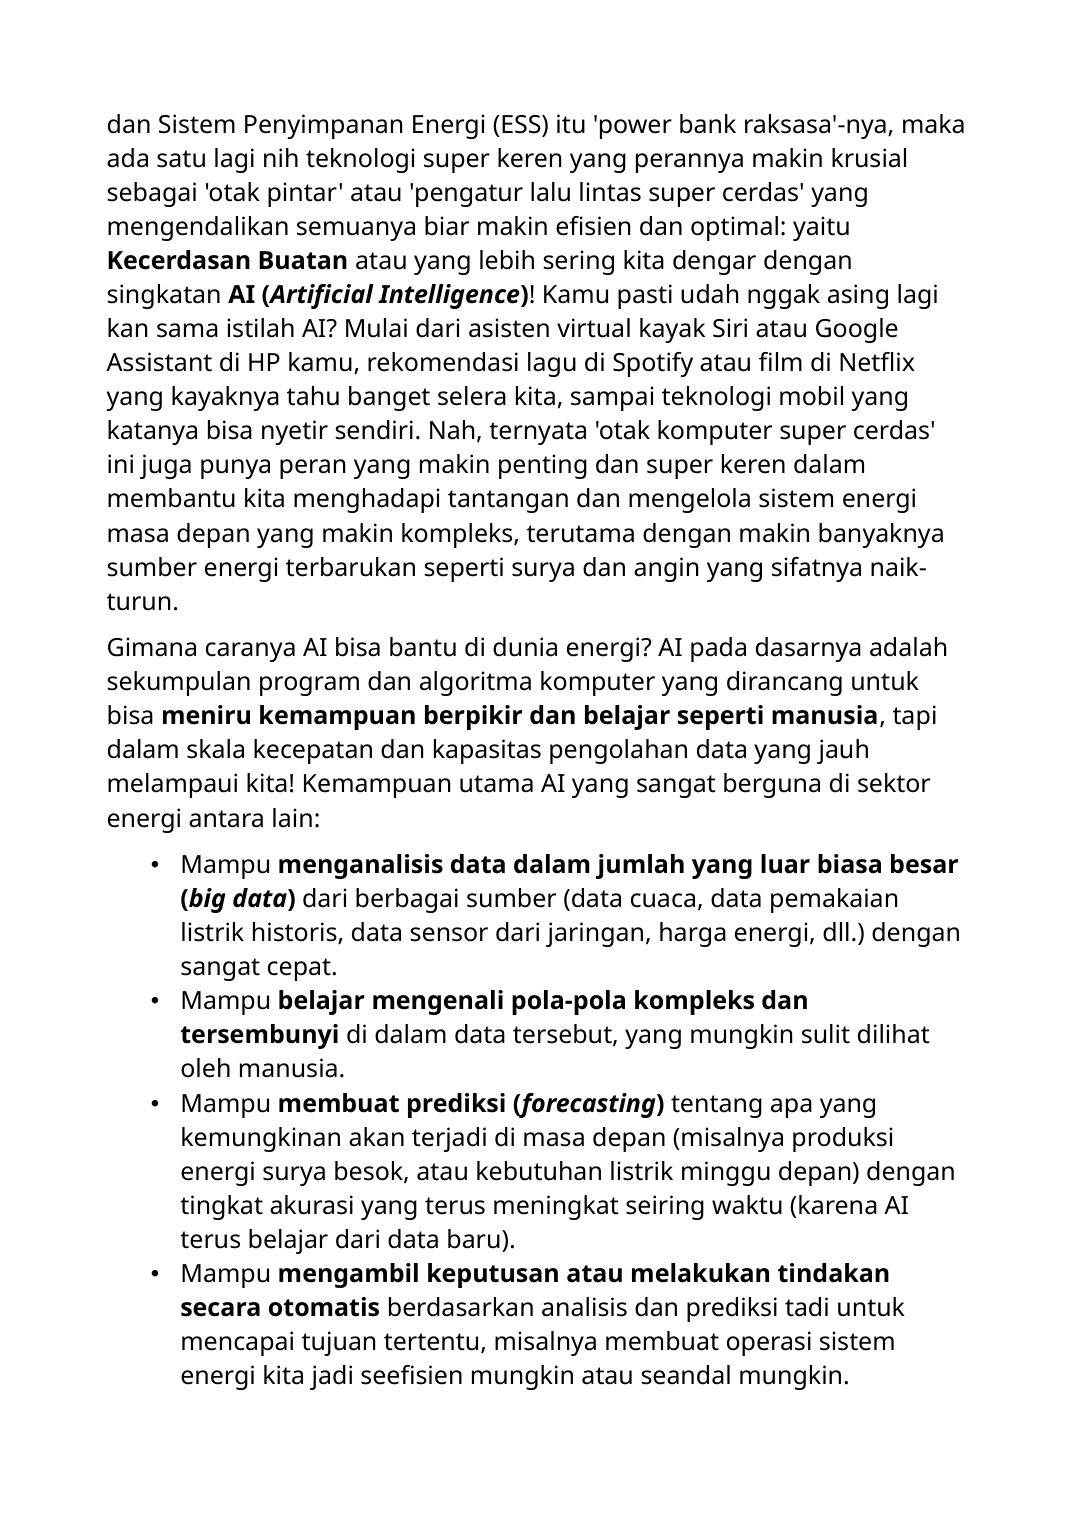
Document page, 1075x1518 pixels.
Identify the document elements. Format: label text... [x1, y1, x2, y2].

list Mampu mengambil keputusan atau melakukan tindakan secara otomatis berdasarkan analisis dan prediksi tadi untuk mencapai tujuan tertentu, misalnya membuat operasi sistem energi kita jadi seefisien mungkin atau seandal mungkin. [151, 1256, 968, 1392]
list Mampu membuat prediksi (forecasting) tentang apa yang kemungkinan akan terjadi di masa depan (misalnya produksi energi surya besok, atau kebutuhan listrik minggu depan) dengan tingkat akurasi yang terus meningkat seiring waktu (karena AI terus belajar dari data baru). [151, 1085, 968, 1256]
text Gimana caranya AI bisa bantu di dunia energi? AI pada dasarnya adalah sekumpulan program dan algoritma komputer yang dirancang untuk bisa meniru kemampuan berpikir dan belajar seperti manusia, tapi dalam skala kecepatan dan kapasitas pengolahan data yang jauh melampaui kita! Kemampuan utama AI yang sangat berguna di sektor energi antara lain: [106, 630, 968, 834]
list Mampu menganalisis data dalam jumlah yang luar biasa besar (big data) dari berbagai sumber (data cuaca, data pemakaian listrik historis, data sensor dari jaringan, harga energi, dll.) dengan sangat cepat. [151, 847, 968, 983]
text dan Sistem Penyimpanan Energi (ESS) itu 'power bank raksasa'-nya, maka ada satu lagi nih teknologi super keren yang perannya makin krusial sebagai 'otak pintar' atau 'pengatur lalu lintas super cerdas' yang mengendalikan semuanya biar makin efisien dan optimal: yaitu Kecerdasan Buatan atau yang lebih sering kita dengar dengan singkatan AI (Artificial Intelligence)! Kamu pasti udah nggak asing lagi kan sama istilah AI? Mulai dari asisten virtual kayak Siri atau Google Assistant di HP kamu, rekomendasi lagu di Spotify atau film di Netflix yang kayaknya tahu banget selera kita, sampai teknologi mobil yang katanya bisa nyetir sendiri. Nah, ternyata 'otak komputer super cerdas' ini juga punya peran yang makin penting dan super keren dalam membantu kita menghadapi tantangan dan mengelola sistem energi masa depan yang makin kompleks, terutama dengan makin banyaknya sumber energi terbarukan seperti surya dan angin yang sifatnya naik-turun. [106, 106, 968, 617]
list Mampu belajar mengenali pola-pola kompleks dan tersembunyi di dalam data tersebut, yang mungkin sulit dilihat oleh manusia. [151, 983, 968, 1085]
